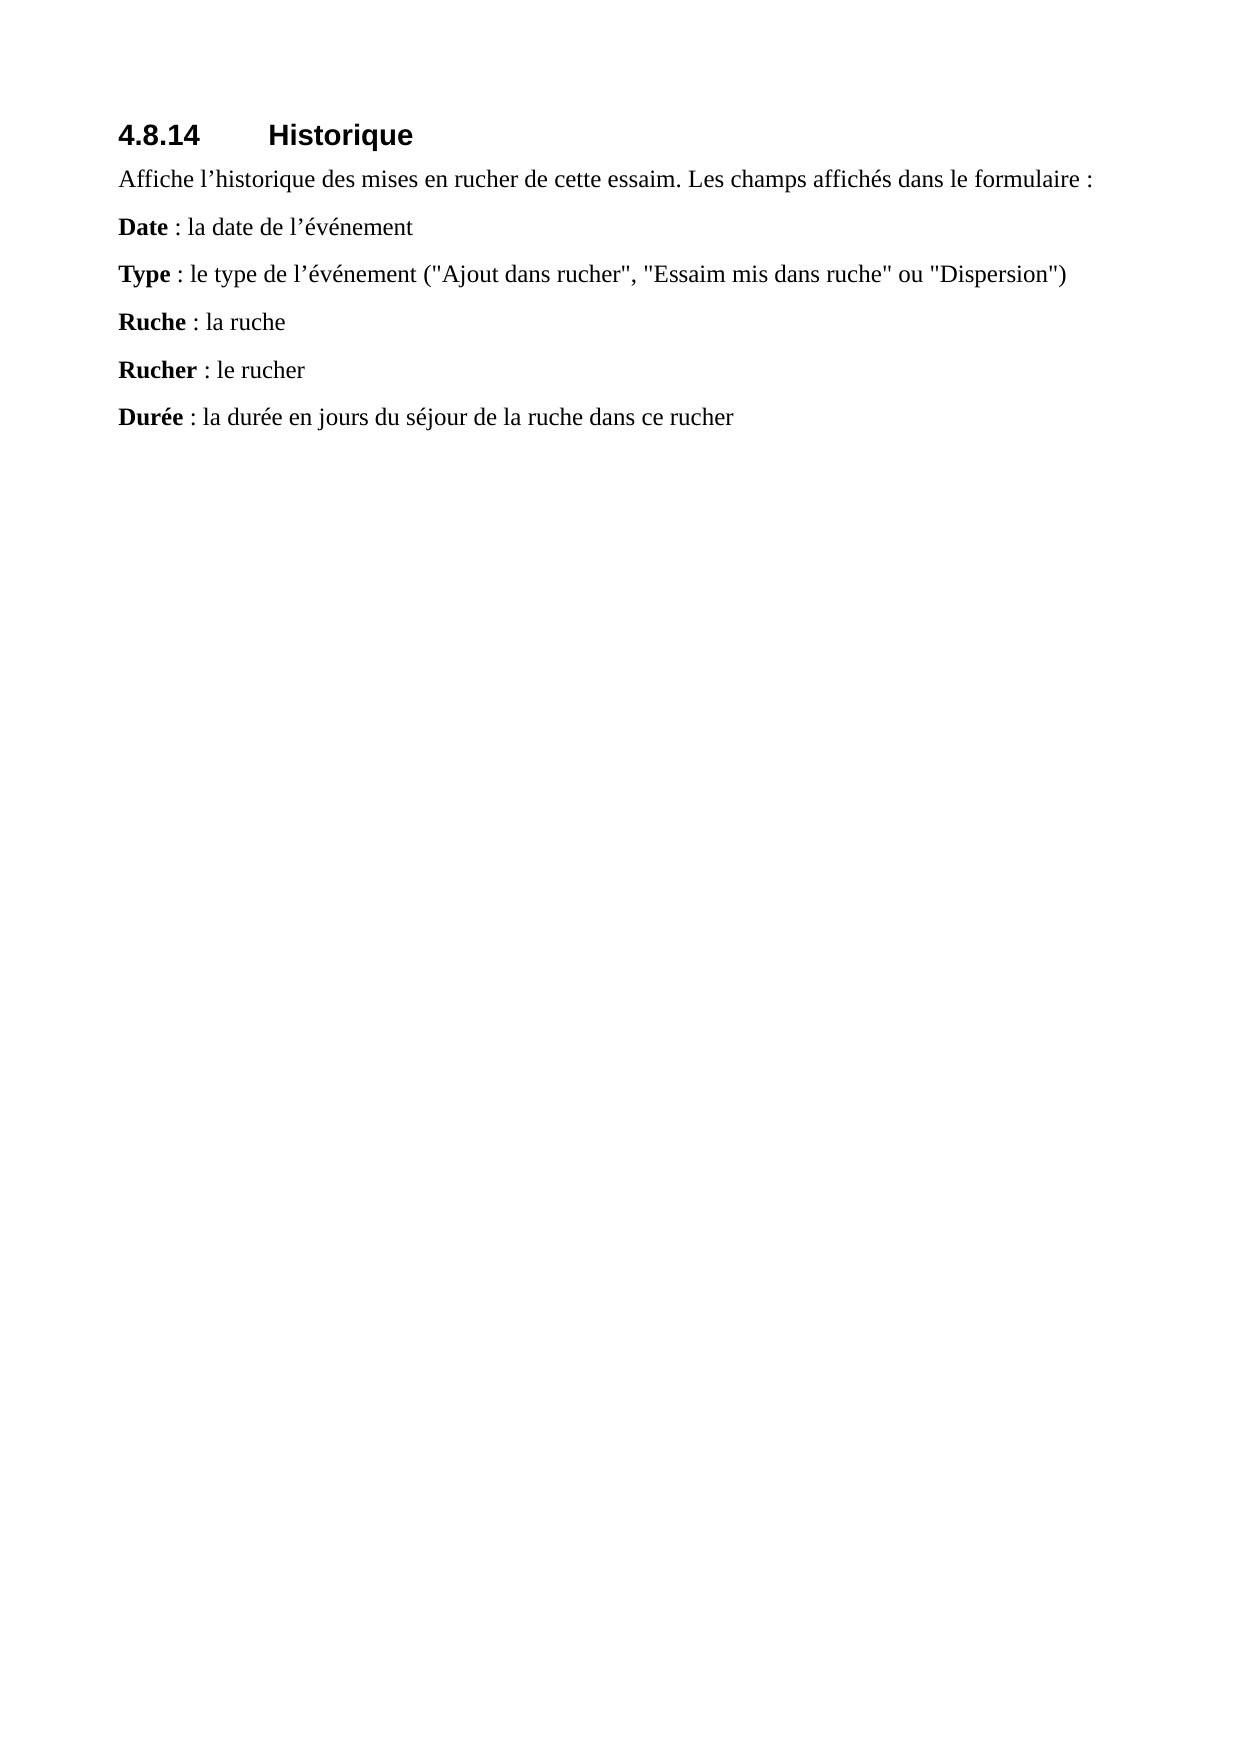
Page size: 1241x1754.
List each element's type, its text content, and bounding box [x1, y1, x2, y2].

text Rucher : le rucher [118, 355, 1122, 383]
text Date : la date de l’événement [118, 212, 1122, 241]
text Type : le type de l’événement ("Ajout dans rucher", "Essaim mis dans ruche" ou "Dispersion") [118, 259, 1122, 288]
text Ruche : la ruche [118, 307, 1122, 336]
text Affiche l’historique des mises en rucher de cette essaim. Les champs affichés dans le formulaire : [118, 164, 1122, 193]
text Durée : la durée en jours du séjour de la ruche dans ce rucher [118, 402, 1122, 431]
subtitle Historique [118, 118, 1122, 152]
